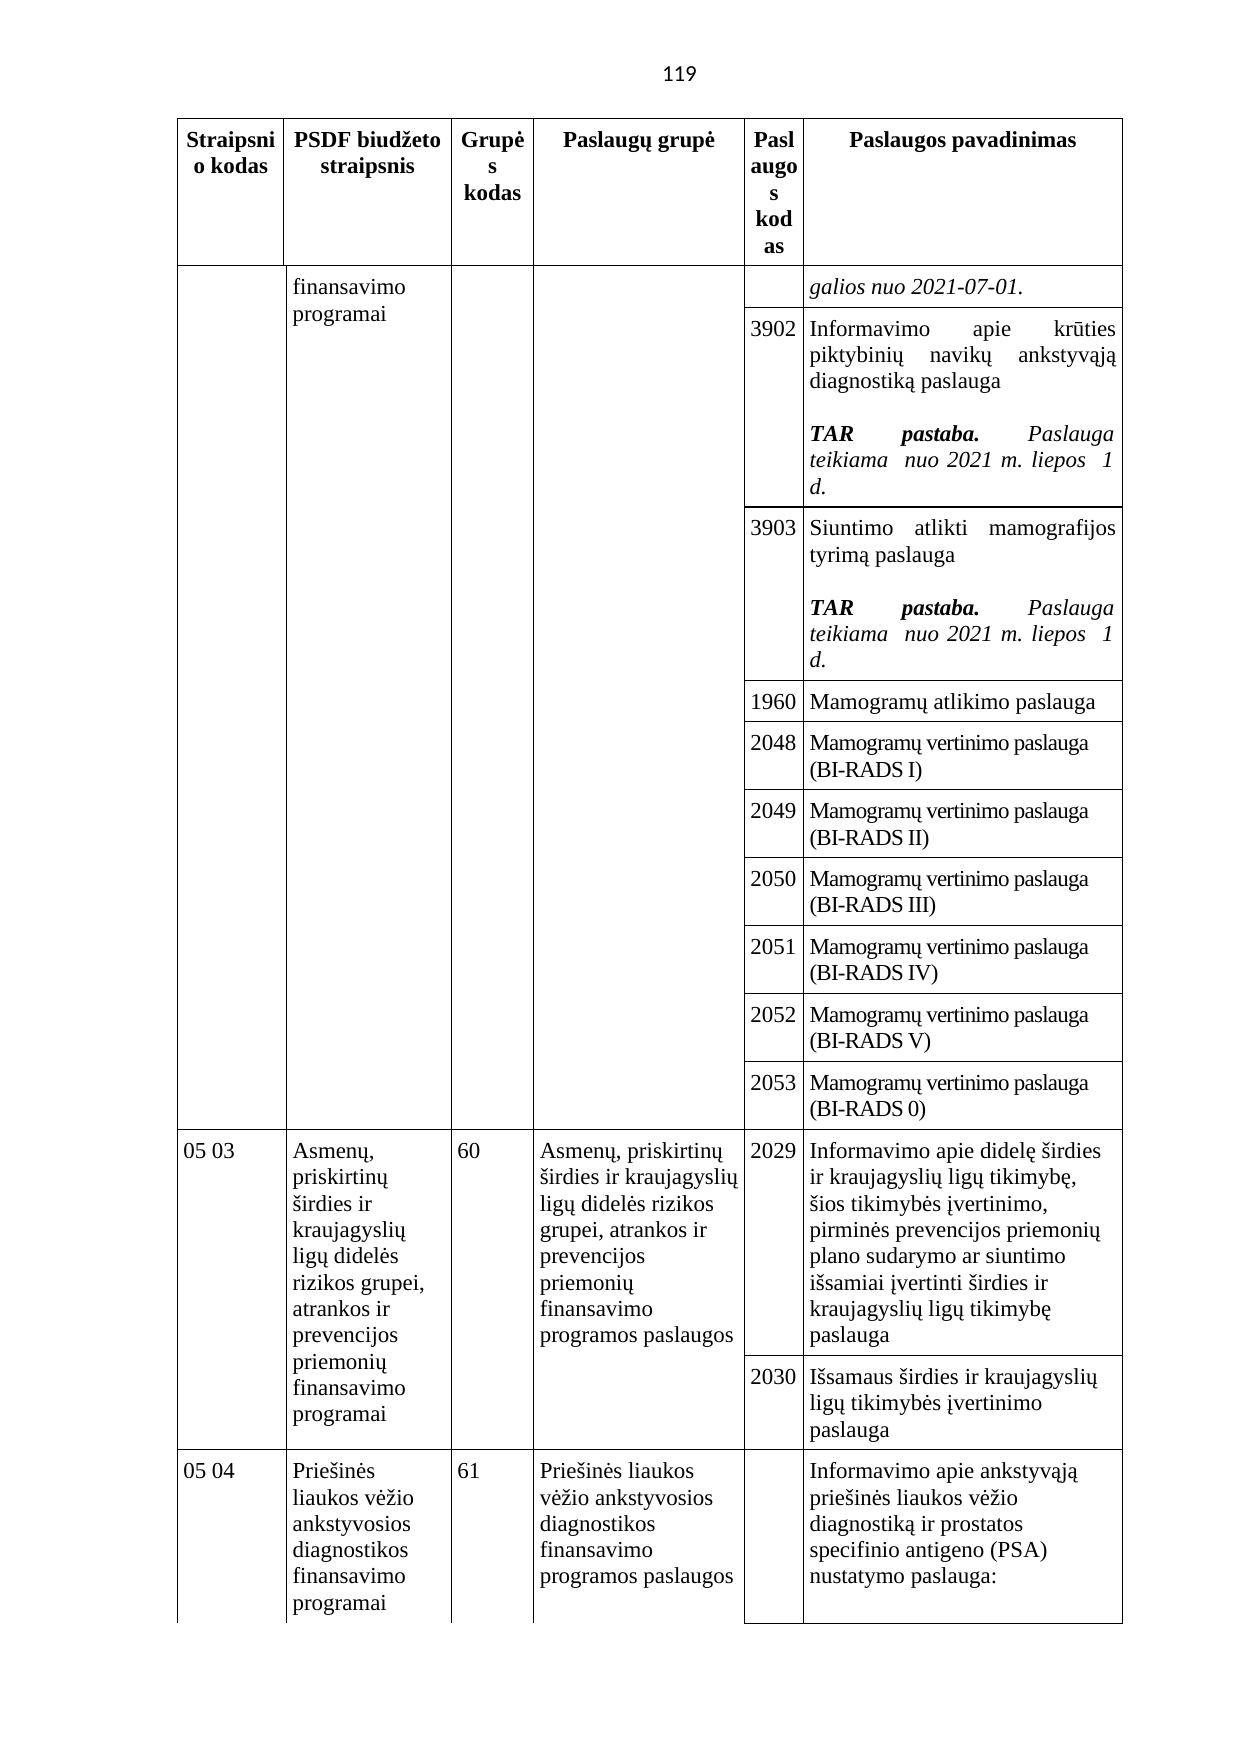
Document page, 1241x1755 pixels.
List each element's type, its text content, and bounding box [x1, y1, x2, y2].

table_cell [178, 1355, 286, 1449]
table_cell [178, 266, 286, 307]
table_cell Informavimo apie didelę širdies ir kraujagyslių ligų tikimybę, šios tikimybės įvertinimo, pirminės prevencijos priemonių plano sudarymo ar siuntimo išsamiai įvertinti širdies ir kraujagyslių ligų tikimybę paslauga [804, 1130, 1122, 1355]
table_cell [178, 789, 286, 857]
table_cell Mamogramų atlikimo paslauga [804, 681, 1122, 721]
table_cell [178, 506, 286, 680]
table_cell 60 [452, 1130, 533, 1355]
table_cell [534, 925, 744, 993]
table_cell [452, 857, 533, 925]
table_cell 61 [452, 1450, 533, 1491]
table_cell [178, 307, 286, 506]
table_cell [452, 266, 533, 307]
table_cell [287, 925, 451, 993]
table_cell Informavimo apie ankstyvąją priešinės liaukos vėžio diagnostiką ir prostatos specifinio antigeno (PSA) nustatymo paslauga: [804, 1450, 1122, 1622]
table_cell [178, 925, 286, 993]
table_cell [534, 789, 744, 857]
table_header Paslaugos kodas [745, 119, 803, 265]
table_cell Informavimo apie krūties piktybinių navikų ankstyvąją diagnostiką paslauga TAR pastaba. Paslauga teikiama nuo 2021 m. liepos 1 d. [804, 308, 1122, 506]
table_cell 2049 [745, 790, 803, 857]
table_cell [534, 993, 744, 1061]
table_cell [178, 993, 286, 1061]
table_cell [452, 1355, 533, 1449]
table_cell 3902 [745, 308, 803, 506]
table_cell 2050 [745, 858, 803, 925]
table_cell [452, 1491, 533, 1622]
table_cell Mamogramų vertinimo paslauga (BI-RADS II) [804, 790, 1122, 857]
table_cell galios nuo 2021-07-01. [804, 266, 1122, 307]
table_cell Mamogramų vertinimo paslauga (BI-RADS I) [804, 722, 1122, 789]
table_cell 1960 [745, 681, 803, 721]
table_header Straipsnio kodas [178, 119, 283, 265]
table_cell Išsamaus širdies ir kraujagyslių ligų tikimybės įvertinimo paslauga [804, 1356, 1122, 1449]
table_cell [452, 993, 533, 1061]
table_cell [452, 307, 533, 506]
table_cell 05 03 [178, 1130, 286, 1355]
table_cell [287, 993, 451, 1061]
table_cell [745, 1450, 803, 1622]
table_cell Mamogramų vertinimo paslauga (BI-RADS IV) [804, 926, 1122, 993]
table_cell 2051 [745, 926, 803, 993]
table_cell [452, 506, 533, 680]
table_cell [452, 721, 533, 789]
table_cell [452, 1061, 533, 1129]
table_cell [178, 680, 286, 721]
table_cell Mamogramų vertinimo paslauga (BI-RADS 0) [804, 1062, 1122, 1129]
table_cell Priešinės liaukos vėžio ankstyvosios diagnostikos finansavimo programai [287, 1450, 451, 1622]
table_cell Priešinės liaukos vėžio ankstyvosios diagnostikos finansavimo programos paslaugos [534, 1450, 744, 1622]
table_cell [452, 680, 533, 721]
table_cell [178, 721, 286, 789]
table_cell 2048 [745, 722, 803, 789]
table_cell [178, 857, 286, 925]
table_cell Mamogramų vertinimo paslauga (BI-RADS V) [804, 994, 1122, 1061]
table_cell [745, 266, 803, 307]
table_cell Asmenų, priskirtinų širdies ir kraujagyslių ligų didelės rizikos grupei, atrankos ir prevencijos priemonių finansavimo programos paslaugos [534, 1130, 744, 1449]
table_cell [452, 925, 533, 993]
table_header Grupės kodas [452, 119, 533, 265]
table_cell Asmenų, priskirtinų širdies ir kraujagyslių ligų didelės rizikos grupei, atrankos ir prevencijos priemonių finansavimo programai [287, 1130, 451, 1449]
table_header Paslaugos pavadinimas [804, 119, 1122, 265]
table_cell 3903 [745, 508, 803, 680]
table_header Paslaugų grupė [534, 119, 744, 265]
table_cell [534, 1061, 744, 1129]
table_cell [534, 857, 744, 925]
table_cell [534, 266, 744, 721]
table_cell finansavimo programai [287, 266, 451, 789]
table_cell Siuntimo atlikti mamografijos tyrimą paslauga TAR pastaba. Paslauga teikiama nuo 2021 m. liepos 1 d. [804, 508, 1122, 680]
table_header PSDF biudžeto straipsnis [284, 119, 451, 265]
table_cell [534, 721, 744, 789]
table_cell [287, 789, 451, 857]
table_cell 2052 [745, 994, 803, 1061]
table_cell 2053 [745, 1062, 803, 1129]
table_cell [287, 1061, 451, 1129]
table_cell Mamogramų vertinimo paslauga (BI-RADS III) [804, 858, 1122, 925]
table_cell [452, 789, 533, 857]
table_cell 2029 [745, 1130, 803, 1355]
table_cell 05 04 [178, 1450, 286, 1491]
table_cell 2030 [745, 1356, 803, 1449]
table_cell [178, 1061, 286, 1129]
table_cell [287, 857, 451, 925]
table_cell [178, 1491, 286, 1622]
